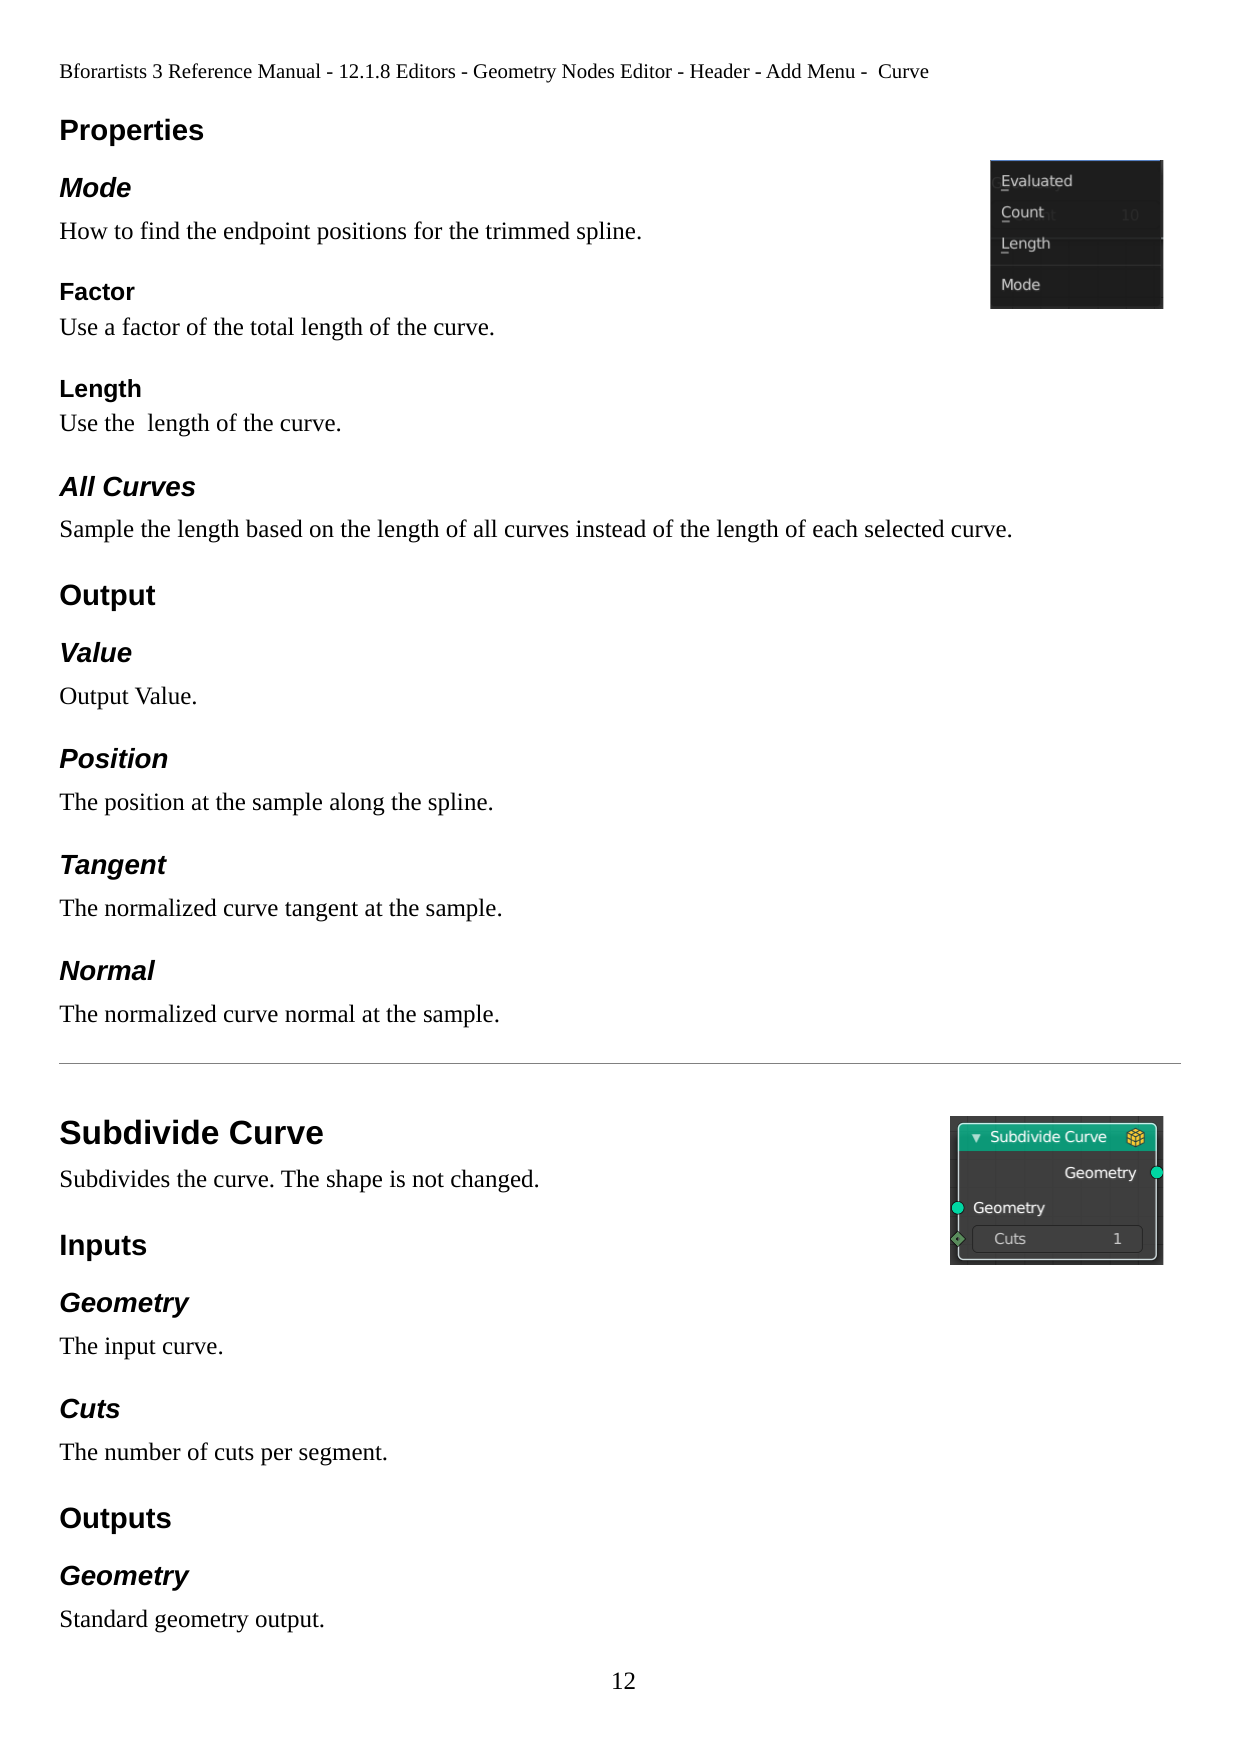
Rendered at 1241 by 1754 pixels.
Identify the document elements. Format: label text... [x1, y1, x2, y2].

picture [990, 160, 1164, 309]
subtitle Inputs [59, 1228, 950, 1262]
subtitle Factor [59, 277, 990, 306]
subtitle [1164, 277, 1181, 306]
subtitle Position [59, 743, 1181, 774]
text Output Value. [59, 681, 1181, 710]
text The normalized curve normal at the sample. [59, 999, 1181, 1028]
subtitle Geometry [59, 1559, 1181, 1591]
text Sample the length based on the length of all curves instead of the length of each selected curve. [59, 514, 1181, 543]
text Use a factor of the total length of the curve. [59, 312, 1181, 341]
subtitle Value [59, 637, 1181, 669]
subtitle Normal [59, 954, 1181, 986]
text Subdivides the curve. The shape is not changed. [59, 1164, 950, 1193]
text The input curve. [59, 1331, 1181, 1360]
subtitle [1164, 171, 1181, 203]
text The normalized curve tangent at the sample. [59, 893, 1181, 922]
text The position at the sample along the spline. [59, 787, 1181, 816]
subtitle All Curves [59, 470, 1181, 502]
text The number of cuts per segment. [59, 1437, 1181, 1466]
subtitle Cuts [59, 1392, 1181, 1424]
subtitle Subdivide Curve [59, 1113, 1181, 1152]
subtitle Outputs [59, 1501, 1181, 1534]
text How to find the endpoint positions for the trimmed spline. [59, 216, 990, 244]
subtitle Geometry [59, 1287, 1181, 1318]
picture [950, 1116, 1164, 1265]
text Use the length of the curve. [59, 408, 1181, 437]
subtitle Tangent [59, 849, 1181, 881]
subtitle [1164, 1228, 1181, 1262]
subtitle Properties [59, 113, 1181, 146]
text Standard geometry output. [59, 1604, 1181, 1632]
subtitle Output [59, 578, 1181, 612]
subtitle Length [59, 374, 1181, 402]
subtitle Mode [59, 171, 990, 203]
